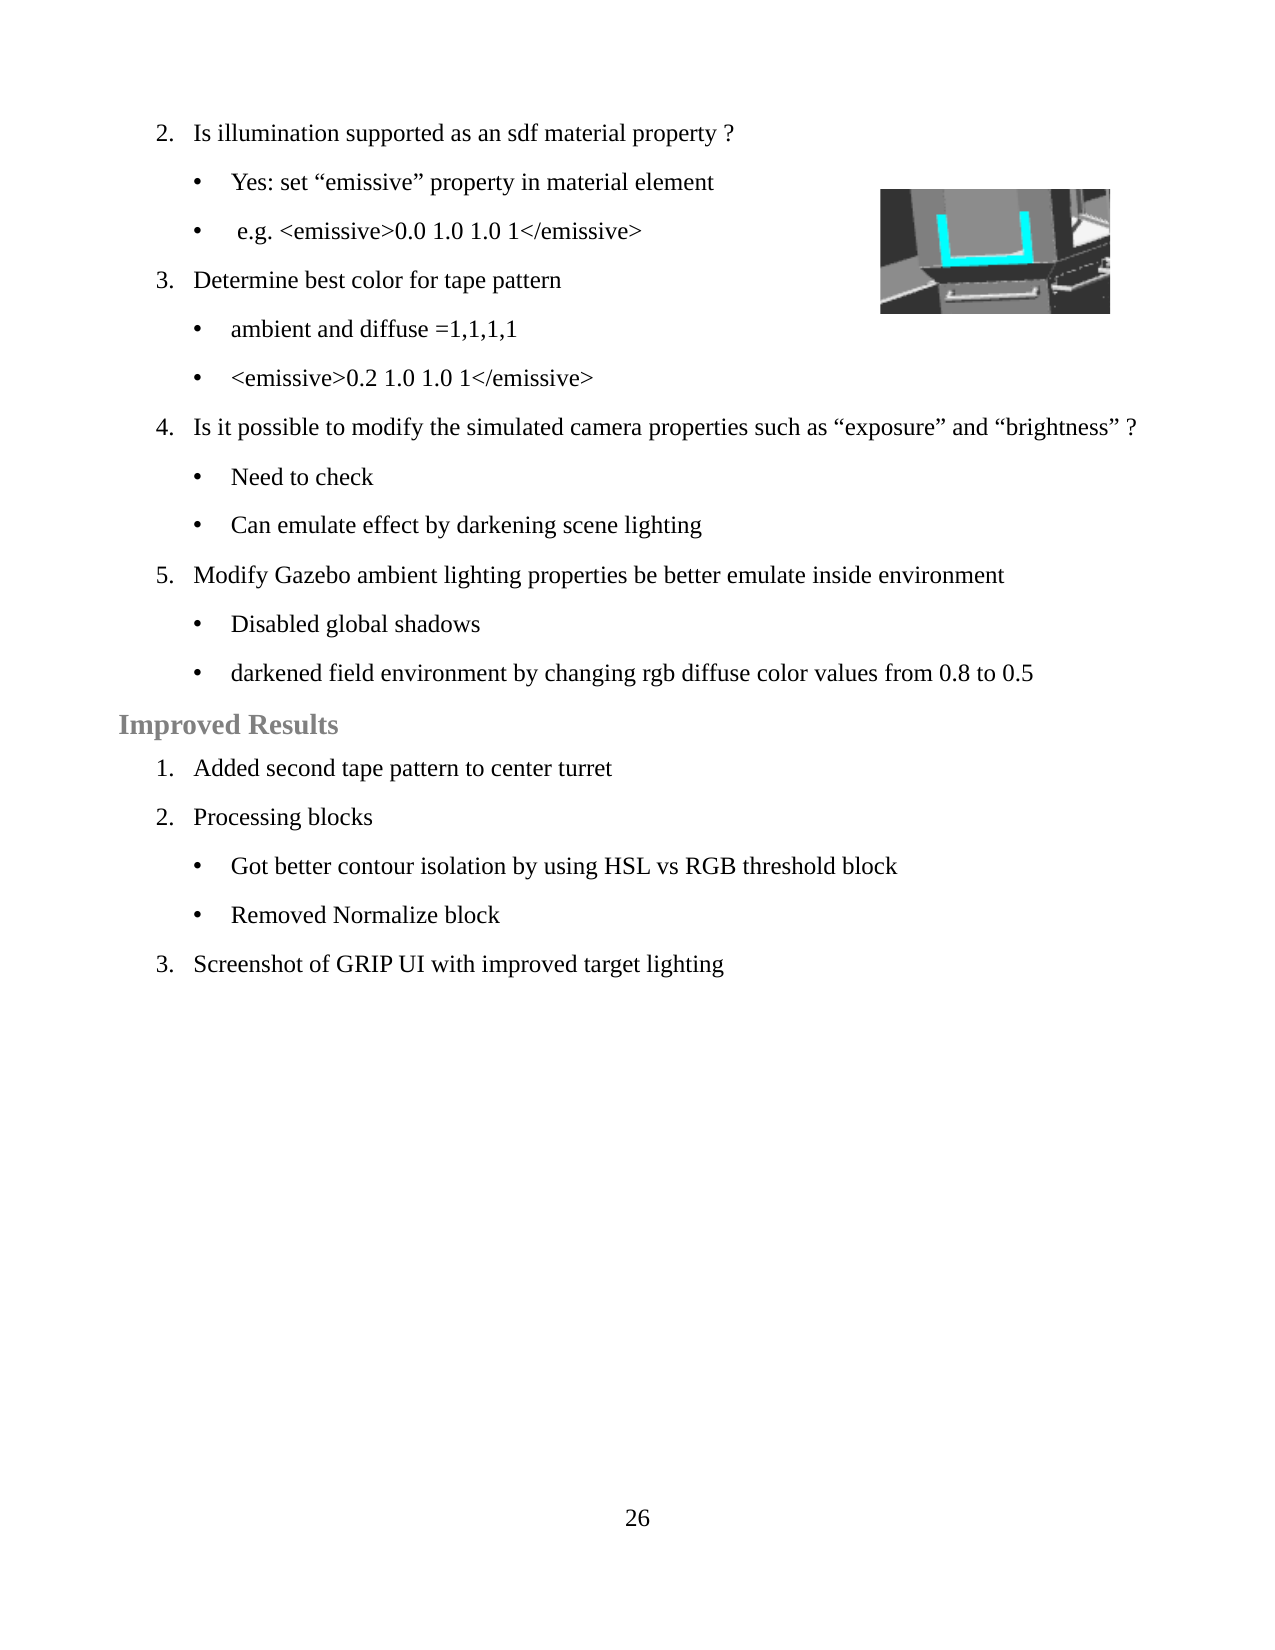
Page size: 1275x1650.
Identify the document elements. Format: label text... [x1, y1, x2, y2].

list <emissive>0.2 1.0 1.0 1</emissive> [193, 363, 1157, 392]
picture [880, 189, 1111, 314]
list Yes: set “emissive” property in material element [193, 167, 1157, 196]
list Need to check [193, 462, 1157, 490]
list Screenshot of GRIP UI with improved target lighting [156, 949, 1157, 978]
list Determine best color for tape pattern [156, 265, 880, 294]
list [1111, 216, 1157, 245]
list ambient and diffuse =1,1,1,1 [193, 314, 1157, 343]
subtitle Improved Results [118, 707, 1157, 740]
list Added second tape pattern to center turret [156, 753, 1157, 782]
list Got better contour isolation by using HSL vs RGB threshold block [193, 851, 1157, 880]
list Modify Gazebo ambient lighting properties be better emulate inside environment [156, 560, 1157, 588]
list e.g. <emissive>0.0 1.0 1.0 1</emissive> [193, 216, 880, 245]
list Removed Normalize block [193, 900, 1157, 929]
list [1111, 265, 1157, 294]
list Is illumination supported as an sdf material property ? [156, 118, 1157, 147]
list Is it possible to modify the simulated camera properties such as “exposure” and “brightness” ? [156, 412, 1157, 441]
list Disabled global shadows [193, 609, 1157, 637]
list Processing blocks [156, 802, 1157, 831]
list darkened field environment by changing rgb diffuse color values from 0.8 to 0.5 [193, 658, 1157, 687]
list Can emulate effect by darkening scene lighting [193, 511, 1157, 539]
